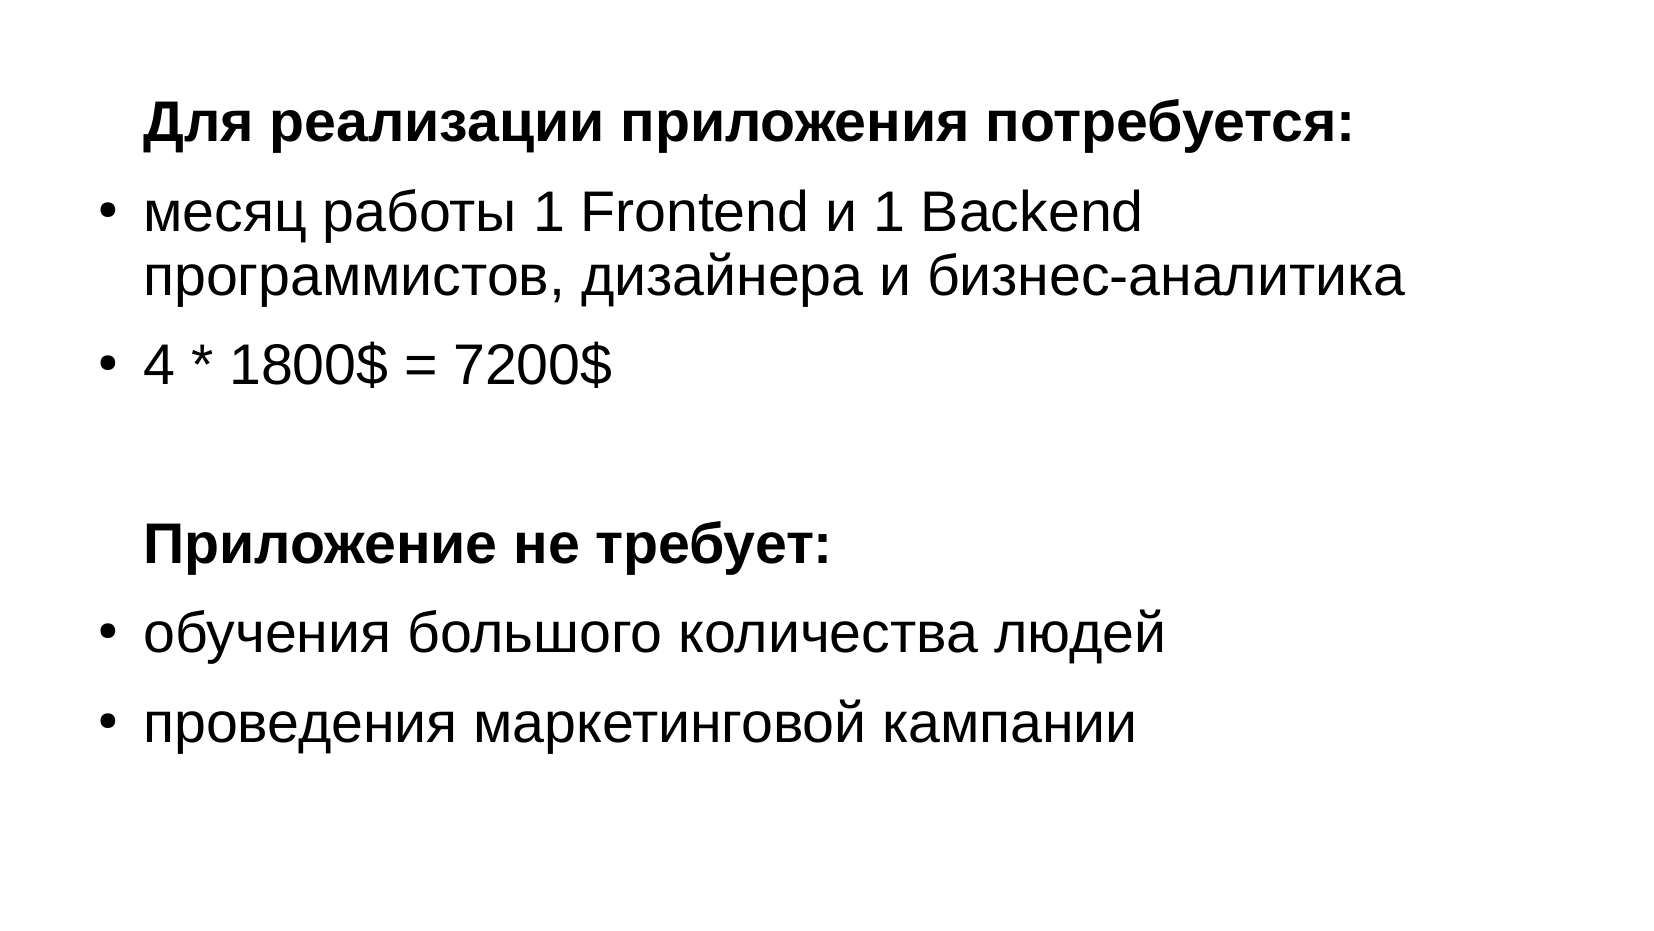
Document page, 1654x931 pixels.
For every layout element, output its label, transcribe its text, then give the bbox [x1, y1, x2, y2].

list Для реализации приложения потребуется: месяц работы 1 Frontend и 1 Backend программистов, дизайнера и бизнес-аналитика 4 * 1800$ = 7200$ Приложение не требует: обучения большого количества людей проведения маркетинговой кампании [82, 90, 1571, 758]
